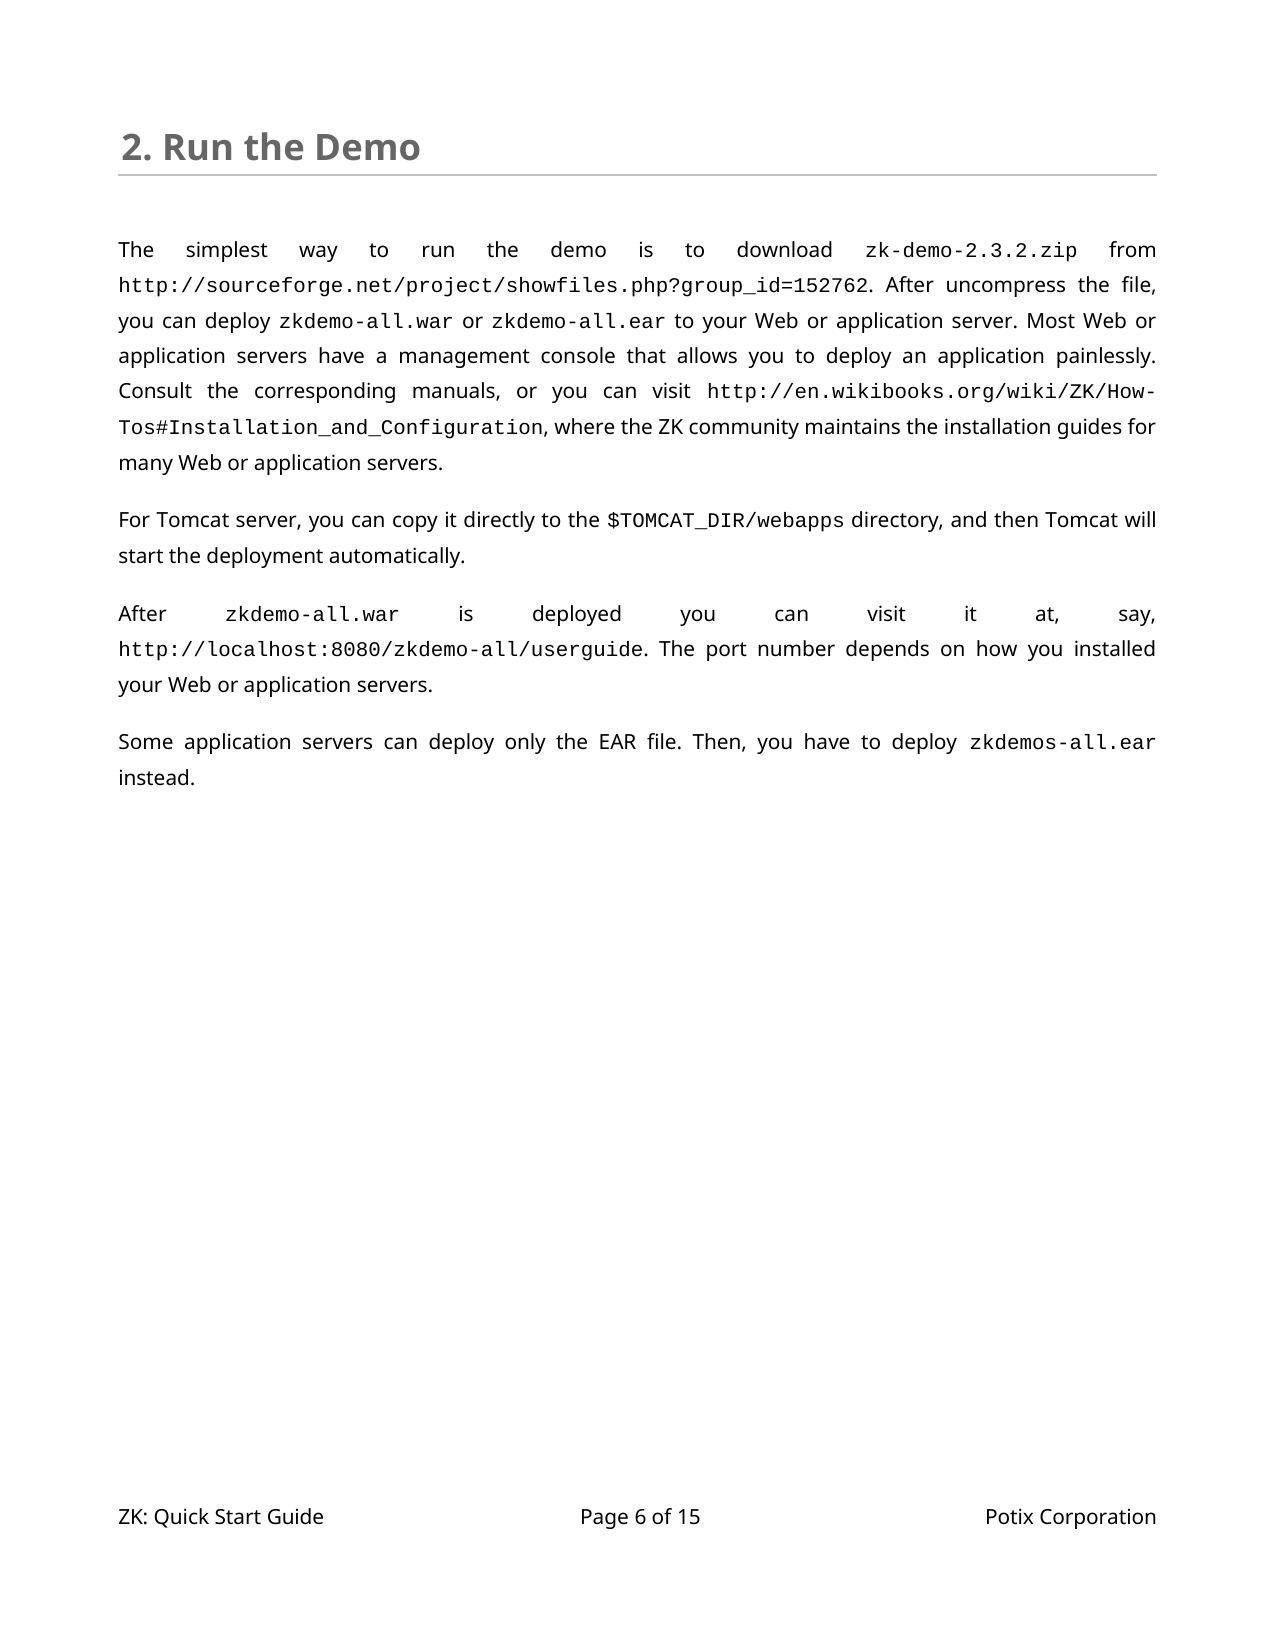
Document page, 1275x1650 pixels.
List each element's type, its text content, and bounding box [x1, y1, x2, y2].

text The simplest way to run the demo is to download zk-demo-2.3.2.zip from http://sourceforge.net/project/showfiles.php?group_id=152762. After uncompress the file, you can deploy zkdemo-all.war or zkdemo-all.ear to your Web or application server. Most Web or application servers have a management console that allows you to deploy an application painlessly. Consult the corresponding manuals, or you can visit http://en.wikibooks.org/wiki/ZK/How-Tos#Installation_and_Configuration, where the ZK community maintains the installation guides for many Web or application servers. [118, 235, 1157, 476]
text Some application servers can deploy only the EAR file. Then, you have to deploy zkdemos-all.ear instead. [118, 727, 1157, 791]
text For Tomcat server, you can copy it directly to the $TOMCAT_DIR/webapps directory, and then Tomcat will start the deployment automatically. [118, 505, 1157, 569]
subtitle 2. Run the Demo [118, 118, 1157, 174]
text After zkdemo-all.war is deployed you can visit it at, say, http://localhost:8080/zkdemo-all/userguide. The port number depends on how you installed your Web or application servers. [118, 599, 1157, 698]
